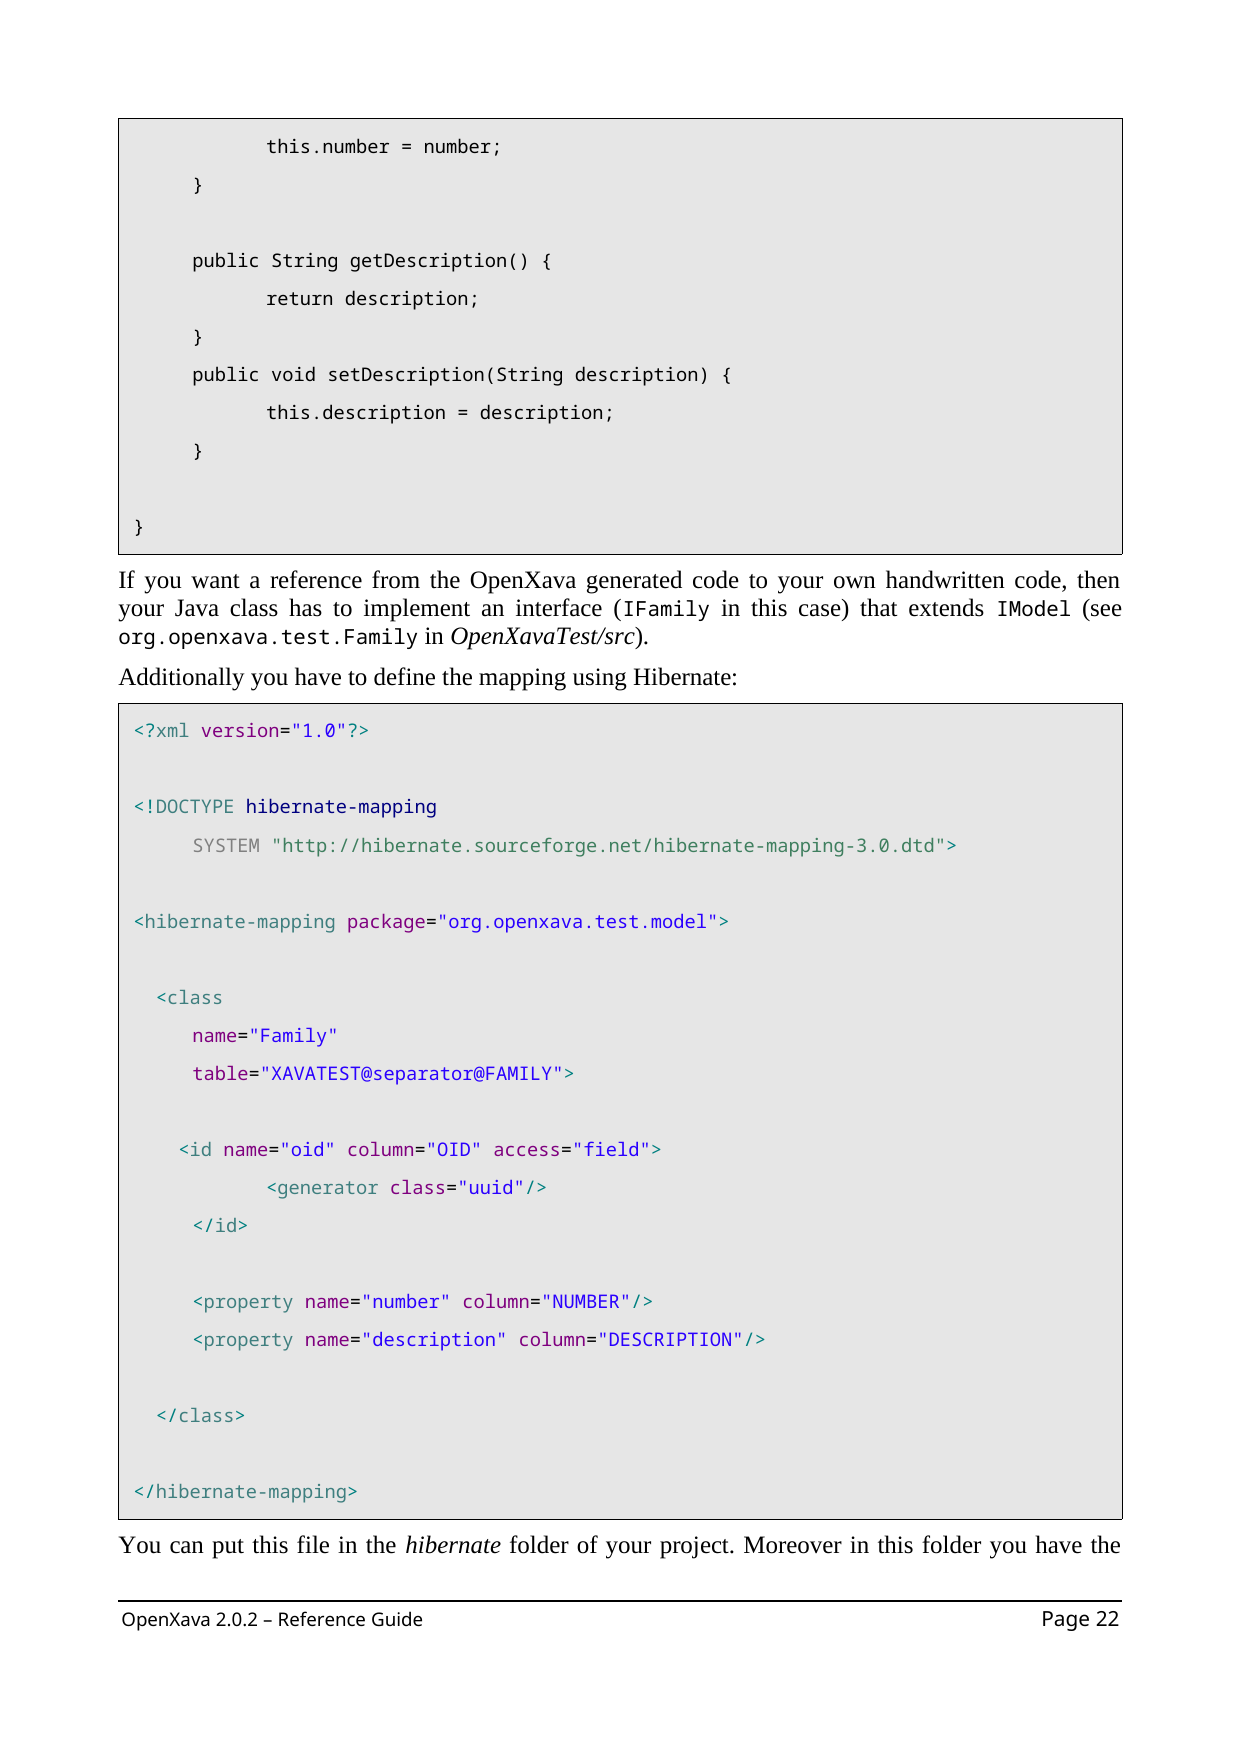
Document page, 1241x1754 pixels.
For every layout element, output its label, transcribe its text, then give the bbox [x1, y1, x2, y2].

text table="XAVATEST@separator@FAMILY"> [119, 1045, 1122, 1083]
text </id> [119, 1197, 1122, 1235]
text } [119, 498, 1122, 554]
text return description; [119, 270, 1122, 308]
text name="Family" [119, 1007, 1122, 1045]
text } [119, 156, 1122, 194]
text <class [119, 969, 1122, 1007]
text </hibernate-mapping> [119, 1463, 1122, 1519]
text You can put this file in the hibernate folder of your project. Moreover in this folder you have the [118, 1531, 1122, 1559]
text this.description = description; [119, 384, 1122, 422]
text <hibernate-mapping package="org.openxava.test.model"> [119, 893, 1122, 931]
text If you want a reference from the OpenXava generated code to your own handwritten code, then your Java class has to implement an interface (IFamily in this case) that extends IModel (see org.openxava.test.Family in OpenXavaTest/src). [118, 566, 1122, 650]
text Additionally you have to define the mapping using Hibernate: [118, 663, 1122, 691]
text <property name="number" column="NUMBER"/> [119, 1273, 1122, 1311]
text <id name="oid" column="OID" access="field"> [119, 1121, 1122, 1159]
text SYSTEM "http://hibernate.sourceforge.net/hibernate-mapping-3.0.dtd"> [119, 817, 1122, 855]
text } [119, 308, 1122, 346]
text <property name="description" column="DESCRIPTION"/> [119, 1311, 1122, 1349]
text </class> [119, 1387, 1122, 1425]
text public String getDescription() { [119, 232, 1122, 270]
text <generator class="uuid"/> [119, 1159, 1122, 1197]
text <?xml version="1.0"?> [119, 704, 1122, 741]
text this.number = number; [119, 119, 1122, 156]
text } [119, 422, 1122, 460]
text public void setDescription(String description) { [119, 346, 1122, 384]
text <!DOCTYPE hibernate-mapping [119, 779, 1122, 817]
